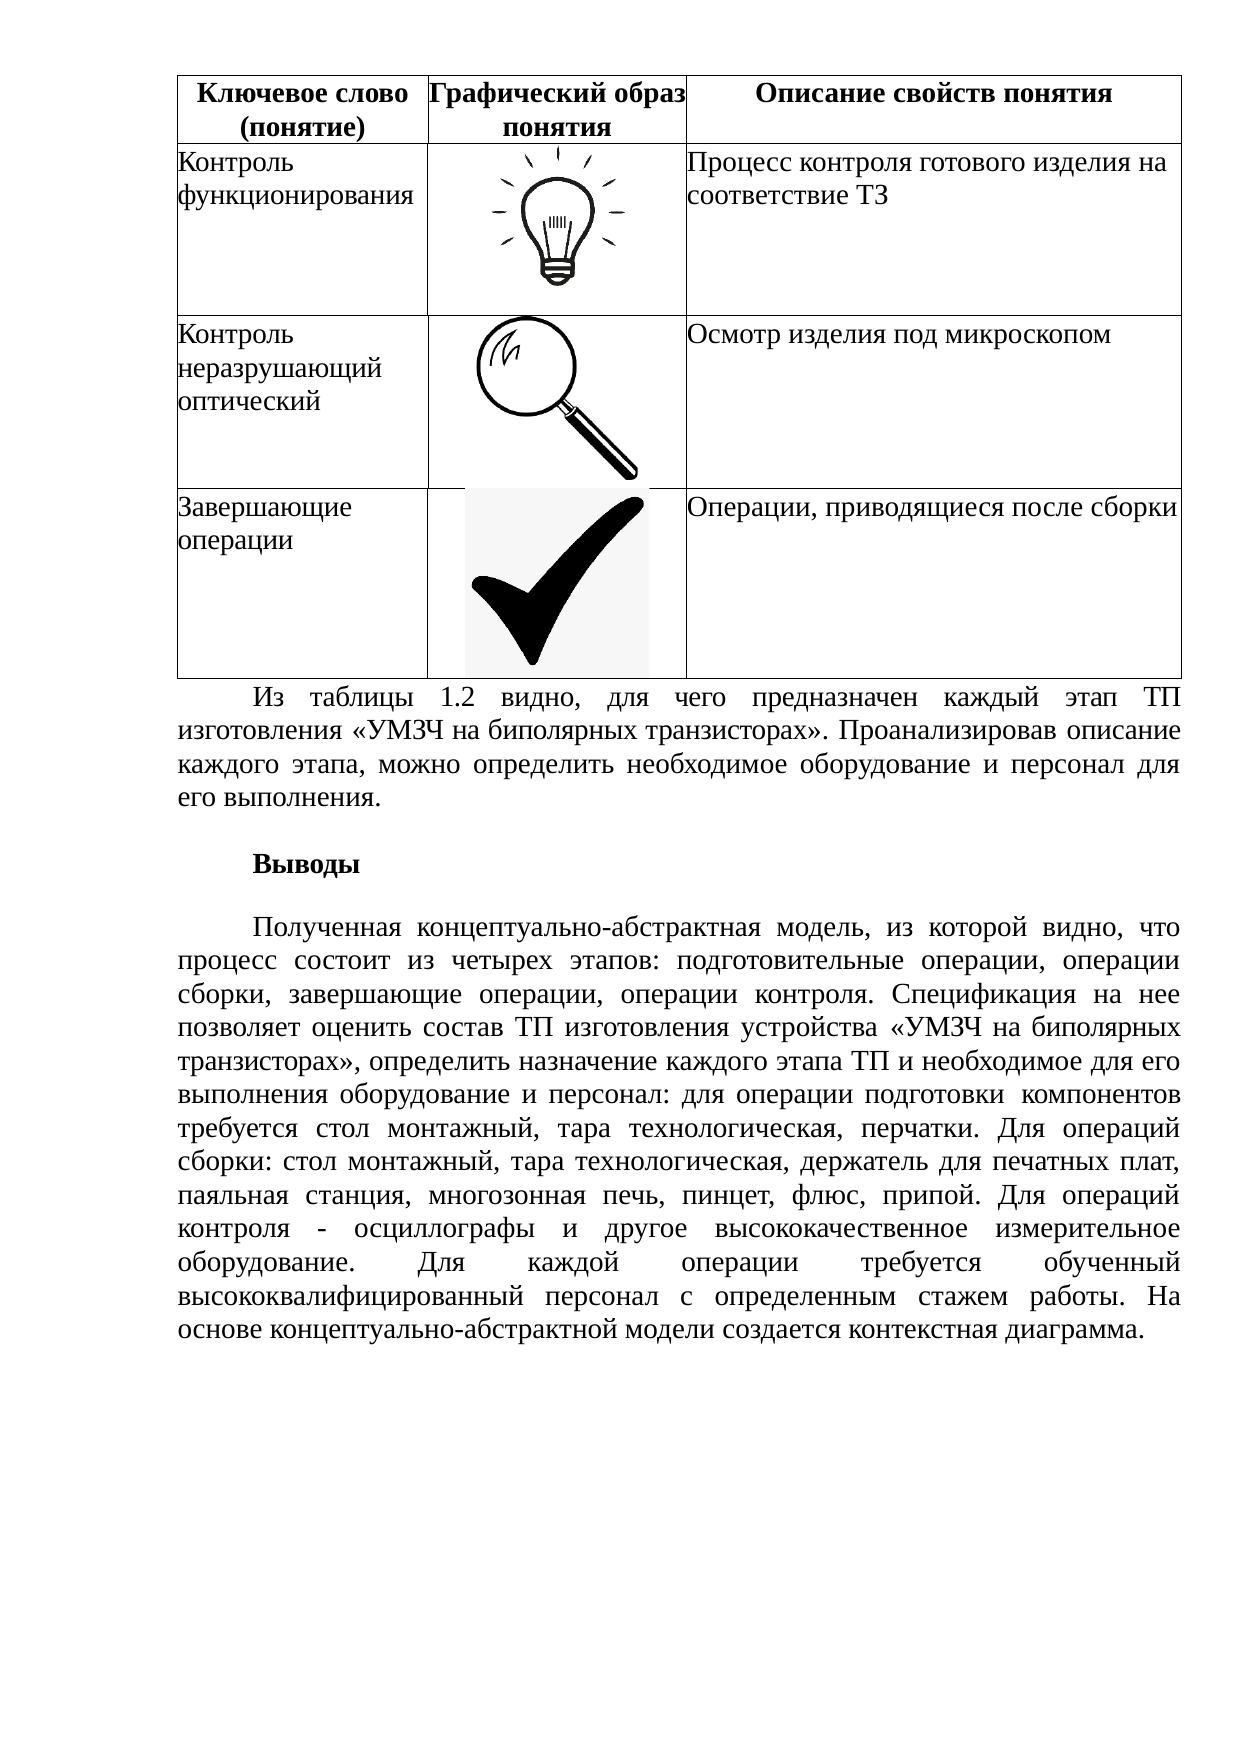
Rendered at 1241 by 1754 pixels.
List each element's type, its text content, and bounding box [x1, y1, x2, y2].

table_cell Осмотр изделия под микроскопом [687, 316, 1181, 488]
table_cell Завершающие операции [178, 489, 427, 678]
table_header Описание свойств понятия [687, 76, 1181, 143]
text Из таблицы 1.2 видно, для чего предназначен каждый этап ТП изготовления «УМЗЧ на биполярных транзисторах». Проанализировав описание каждого этапа, можно определить необходимое оборудование и персонал для его выполнения. [177, 679, 1181, 813]
table_cell Операции, приводящиеся после сборки [687, 489, 1181, 678]
table_cell [428, 489, 465, 678]
table_cell Контроль неразрушающий оптический [178, 316, 428, 488]
table_cell [429, 316, 686, 488]
table_header Графический образ понятия [429, 76, 686, 143]
text Полученная концептуально-абстрактная модель, из которой видно, что процесс состоит из четырех этапов: подготовительные операции, операции сборки, завершающие операции, операции контроля. Спецификация на нее позволяет оценить состав ТП изготовления устройства «УМЗЧ на биполярных транзисторах», определить назначение каждого этапа ТП и необходимое для его выполнения оборудование и персонал: для операции подготовки компонентов требуется стол монтажный, тара технологическая, перчатки. Для операций сборки: стол монтажный, тара технологическая, держатель для печатных плат, паяльная станция, многозонная печь, пинцет, флюс, припой. Для операций контроля - осциллографы и другое высококачественное измерительное оборудование. Для каждой операции требуется обученный высококвалифицированный персонал с определенным стажем работы. На основе концептуально-абстрактной модели создается контекстная диаграмма. [177, 909, 1181, 1345]
table_header Ключевое слово (понятие) [178, 76, 428, 143]
table_cell [650, 489, 686, 678]
table_cell [575, 413, 635, 475]
subtitle Выводы [177, 846, 1181, 880]
table_cell Процесс контроля готового изделия на соответствие ТЗ [687, 144, 1181, 315]
table_cell [428, 144, 686, 315]
table_cell Контроль функционирования [178, 144, 427, 315]
